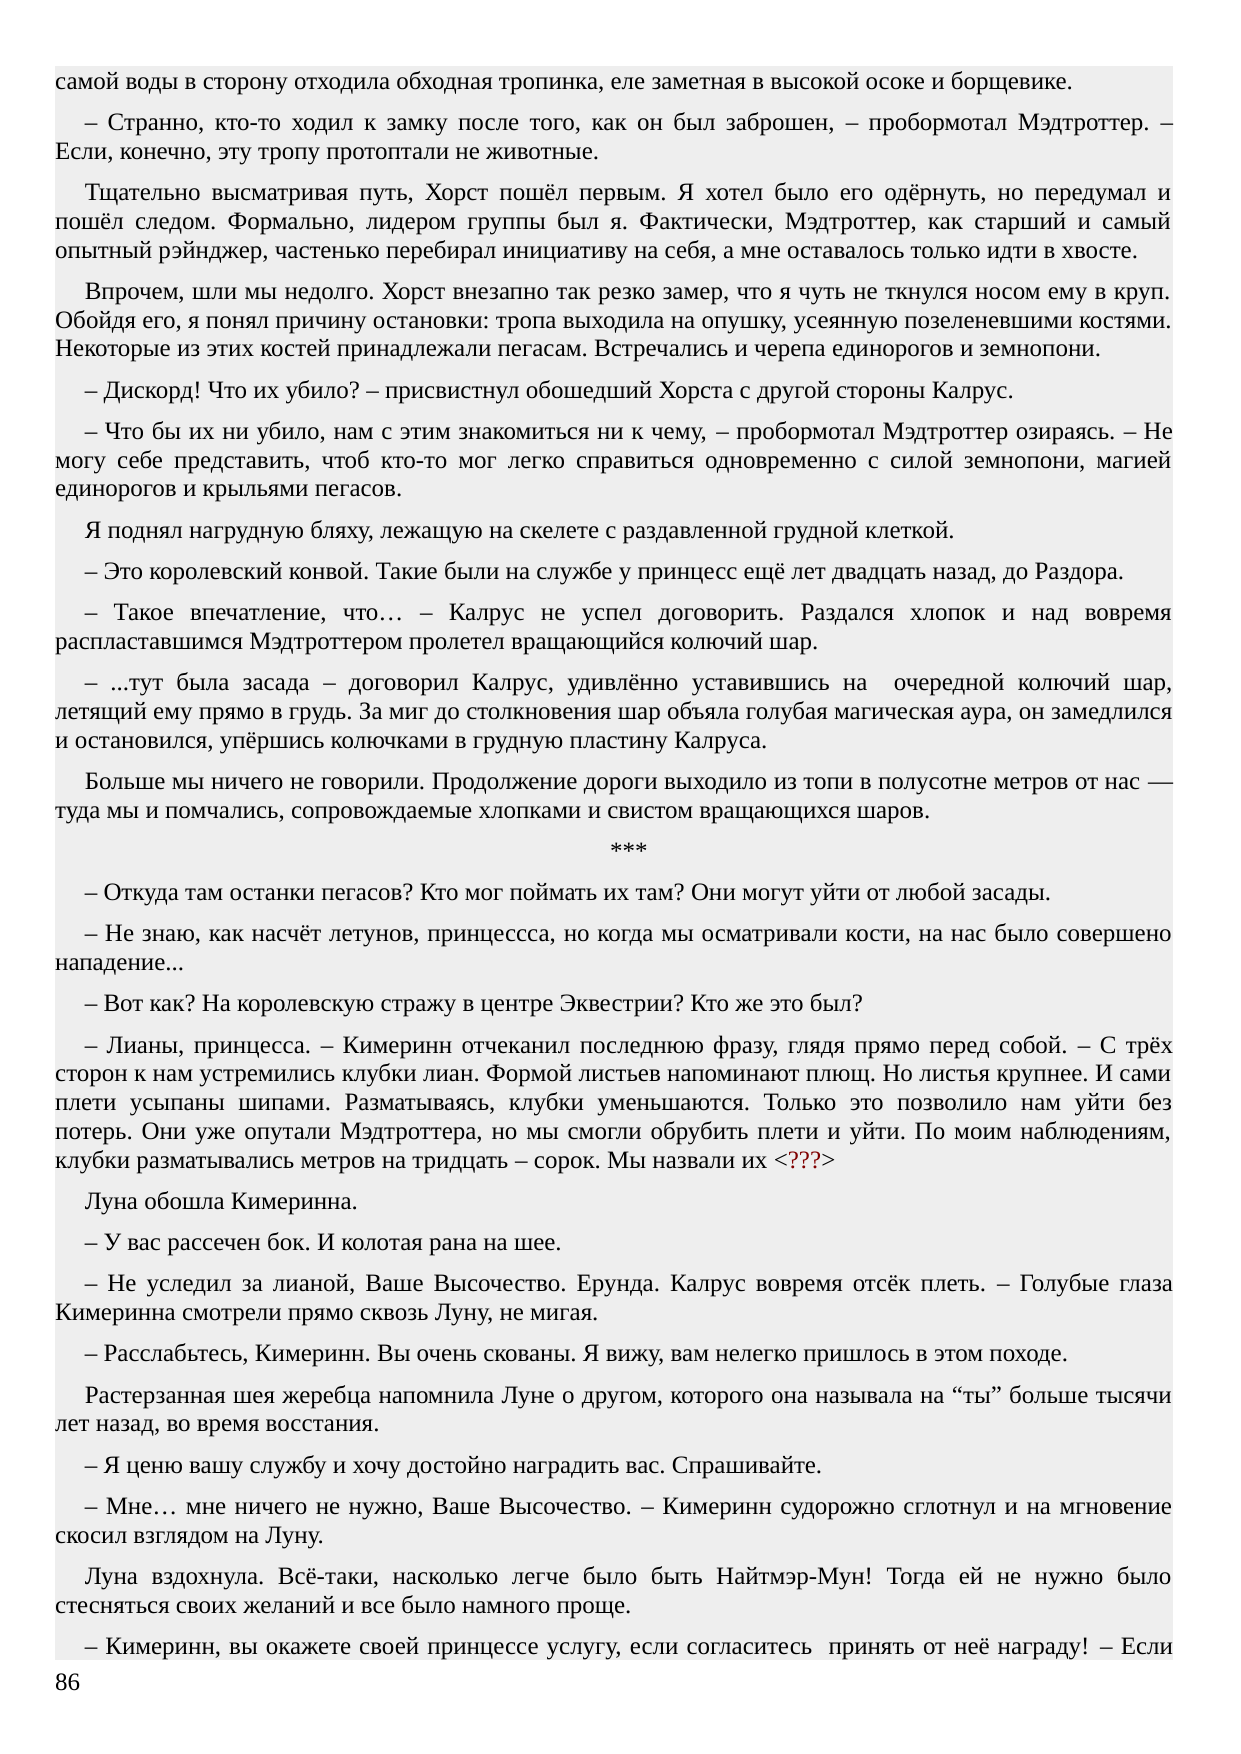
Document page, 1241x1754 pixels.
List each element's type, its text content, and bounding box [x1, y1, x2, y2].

text *** [55, 836, 1173, 865]
text Тщательно высматривая путь, Хорст пошёл первым. Я хотел было его одёрнуть, но передумал и пошёл следом. Формально, лидером группы был я. Фактически, Мэдтроттер, как старший и самый опытный рэйнджер, частенько перебирал инициативу на себя, а мне оставалось только идти в хвосте. [55, 177, 1173, 263]
text – Странно, кто-то ходил к замку после того, как он был заброшен, – пробормотал Мэдтроттер. – Если, конечно, эту тропу протоптали не животные. [55, 107, 1173, 165]
text Растерзанная шея жеребца напомнила Луне о другом, которого она называла на “ты” больше тысячи лет назад, во время восстания. [55, 1380, 1173, 1437]
text – Не знаю, как насчёт летунов, принцессса, но когда мы осматривали кости, на нас было совершено нападение... [55, 918, 1173, 976]
text – ...тут была засада – договорил Калрус, удивлённо уставившись на очередной колючий шар, летящий ему прямо в грудь. За миг до столкновения шар объяла голубая магическая аура, он замедлился и остановился, упёршись колючками в грудную пластину Калруса. [55, 667, 1173, 753]
text – Дискорд! Что их убило? – присвистнул обошедший Хорста с другой стороны Калрус. [55, 375, 1173, 403]
text – Мне… мне ничего не нужно, Ваше Высочество. – Кимеринн судорожно сглотнул и на мгновение скосил взглядом на Луну. [55, 1491, 1173, 1548]
text Больше мы ничего не говорили. Продолжение дороги выходило из топи в полусотне метров от нас — туда мы и помчались, сопровождаемые хлопками и свистом вращающихся шаров. [55, 766, 1173, 823]
text самой воды в сторону отходила обходная тропинка, еле заметная в высокой осоке и борщевике. [55, 66, 1173, 95]
text – Такое впечатление, что… – Калрус не успел договорить. Раздался хлопок и над вовремя распластавшимся Мэдтроттером пролетел вращающийся колючий шар. [55, 597, 1173, 655]
text – Расслабьтесь, Кимеринн. Вы очень скованы. Я вижу, вам нелегко пришлось в этом походе. [55, 1338, 1173, 1367]
text Я поднял нагрудную бляху, лежащую на скелете с раздавленной грудной клеткой. [55, 515, 1173, 543]
text Впрочем, шли мы недолго. Хорст внезапно так резко замер, что я чуть не ткнулся носом ему в круп. Обойдя его, я понял причину остановки: тропа выходила на опушку, усеянную позеленевшими костями. Некоторые из этих костей принадлежали пегасам. Встречались и черепа единорогов и земнопони. [55, 276, 1173, 362]
text – Не уследил за лианой, Ваше Высочество. Ерунда. Калрус вовремя отсёк плеть. – Голубые глаза Кимеринна смотрели прямо сквозь Луну, не мигая. [55, 1268, 1173, 1326]
text Луна вздохнула. Всё-таки, насколько легче было быть Найтмэр-Мун! Тогда ей не нужно было стесняться своих желаний и все было намного проще. [55, 1561, 1173, 1618]
text – Вот как? На королевскую стражу в центре Эквестрии? Кто же это был? [55, 988, 1173, 1017]
text – Что бы их ни убило, нам с этим знакомиться ни к чему, – пробормотал Мэдтроттер озираясь. – Не могу себе представить, чтоб кто-то мог легко справиться одновременно с силой земнопони, магией единорогов и крыльями пегасов. [55, 416, 1173, 502]
text – Лианы, принцесса. – Кимеринн отчеканил последнюю фразу, глядя прямо перед собой. – С трёх сторон к нам устремились клубки лиан. Формой листьев напоминают плющ. Но листья крупнее. И сами плети усыпаны шипами. Разматываясь, клубки уменьшаются. Только это позволило нам уйти без потерь. Они уже опутали Мэдтроттера, но мы смогли обрубить плети и уйти. По моим наблюдениям, клубки разматывались метров на тридцать – сорок. Мы назвали их <???> [55, 1030, 1173, 1173]
text Луна обошла Кимеринна. [55, 1186, 1173, 1215]
text – Откуда там останки пегасов? Кто мог поймать их там? Они могут уйти от любой засады. [55, 877, 1173, 906]
text – Я ценю вашу службу и хочу достойно наградить вас. Спрашивайте. [55, 1450, 1173, 1478]
text – У вас рассечен бок. И колотая рана на шее. [55, 1227, 1173, 1256]
text – Это королевский конвой. Такие были на службе у принцесс ещё лет двадцать назад, до Раздора. [55, 556, 1173, 585]
text – Кимеринн, вы окажете своей принцессе услугу, если согласитесь принять от неё награду! – Если [55, 1631, 1173, 1660]
